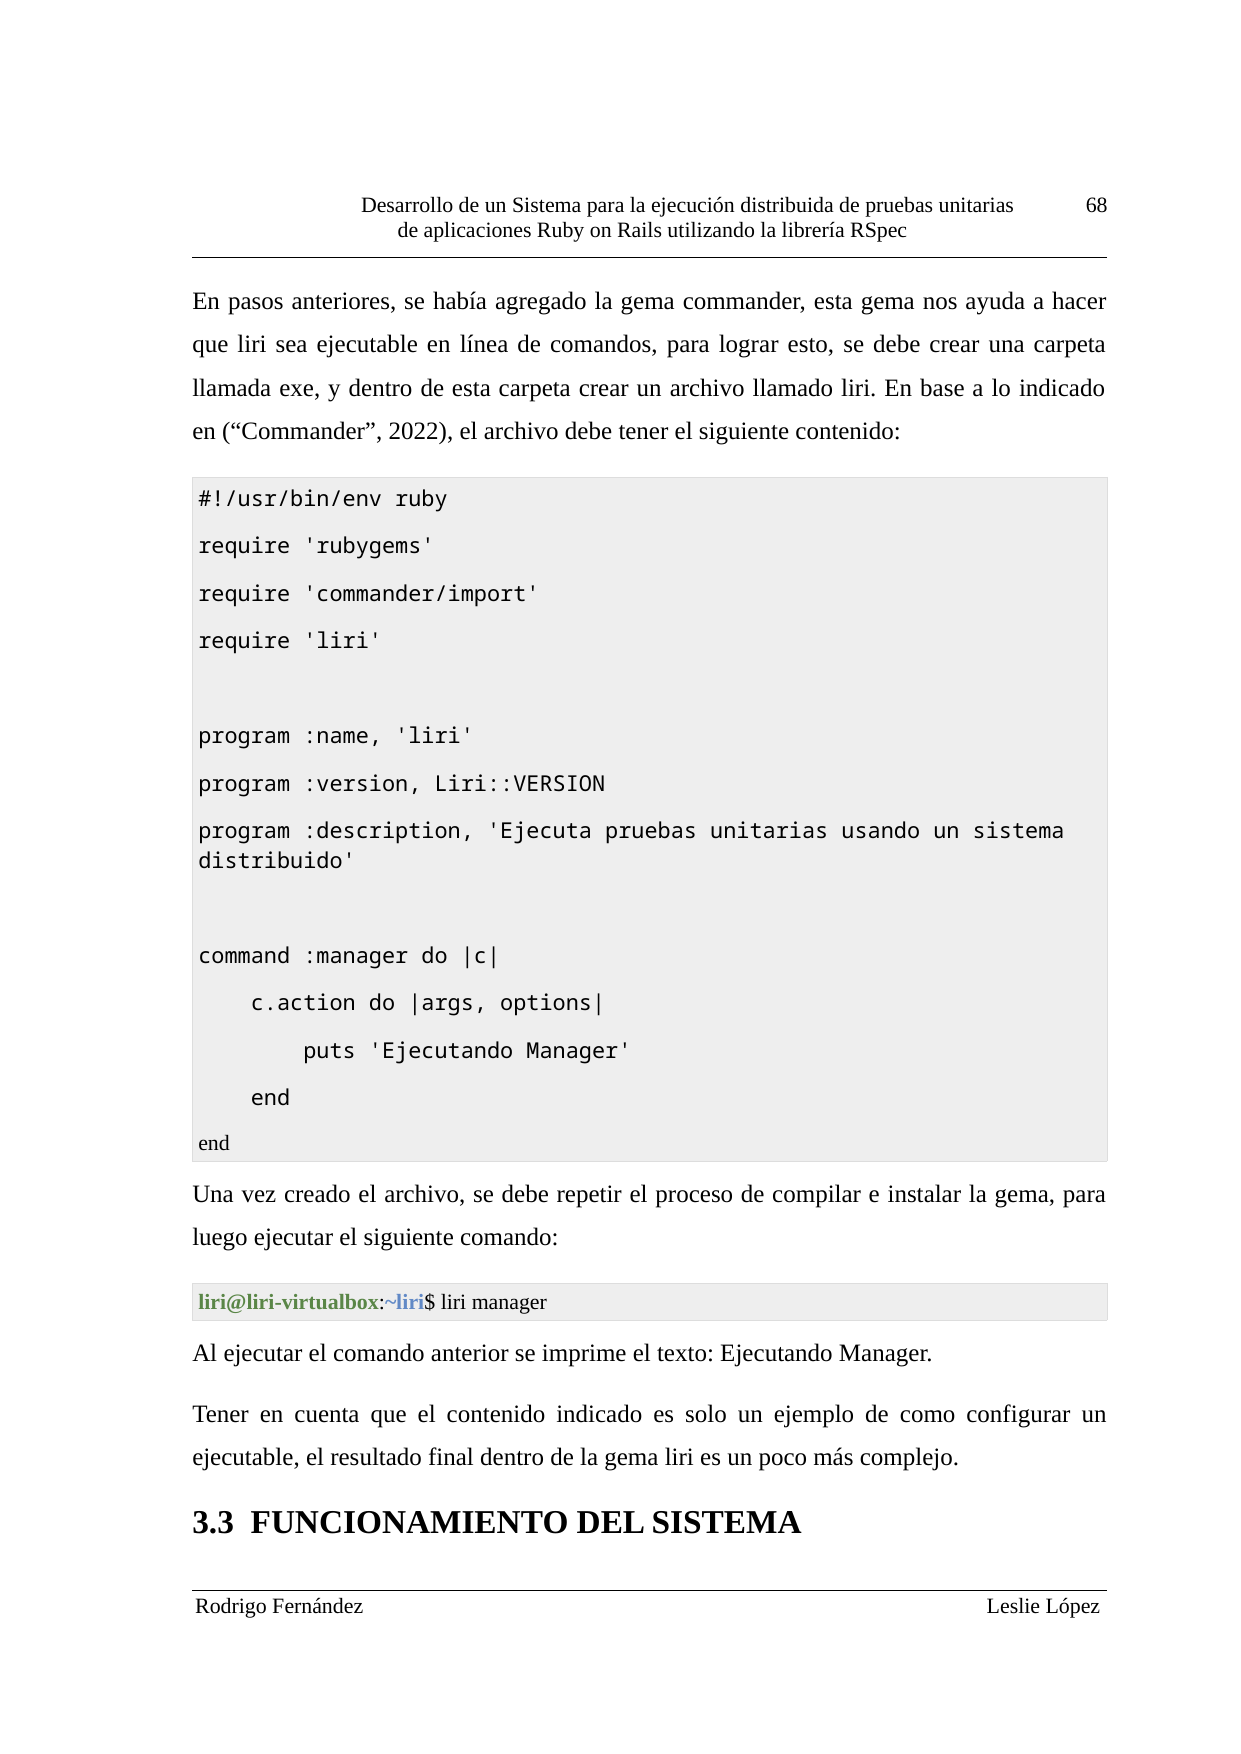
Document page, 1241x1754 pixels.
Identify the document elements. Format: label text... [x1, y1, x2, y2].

text Tener en cuenta que el contenido indicado es solo un ejemplo de como configurar un ejecutable, el resultado final dentro de la gema liri es un poco más complejo. [192, 1399, 1107, 1471]
text command :manager do |c| [193, 934, 1107, 970]
text puts 'Ejecutando Manager' [193, 1029, 1107, 1065]
subtitle Funcionamiento del Sistema [192, 1503, 1107, 1541]
text Una vez creado el archivo, se debe repetir el proceso de compilar e instalar la gema, para luego ejecutar el siguiente comando: [192, 1179, 1107, 1251]
text end [193, 1076, 1107, 1112]
text require 'rubygems' [193, 524, 1107, 560]
text #!/usr/bin/env ruby [193, 478, 1107, 512]
text require 'liri' [193, 619, 1107, 655]
text liri@liri-virtualbox:~liri$ liri manager [193, 1284, 1107, 1320]
text Al ejecutar el comando anterior se imprime el texto: Ejecutando Manager. [192, 1338, 1107, 1367]
text program :description, 'Ejecuta pruebas unitarias usando un sistema distribuido' [193, 809, 1107, 875]
text program :name, 'liri' [193, 714, 1107, 750]
text program :version, Liri::VERSION [193, 762, 1107, 797]
text require 'commander/import' [193, 572, 1107, 607]
text end [193, 1124, 1107, 1161]
text En pasos anteriores, se había agregado la gema commander, esta gema nos ayuda a hacer que liri sea ejecutable en línea de comandos, para lograr esto, se debe crear una carpeta llamada exe, y dentro de esta carpeta crear un archivo llamado liri. En base a lo indicado en (“Commander”, 2022)⁠, el archivo debe tener el siguiente contenido: [192, 286, 1107, 444]
text c.action do |args, options| [193, 981, 1107, 1017]
